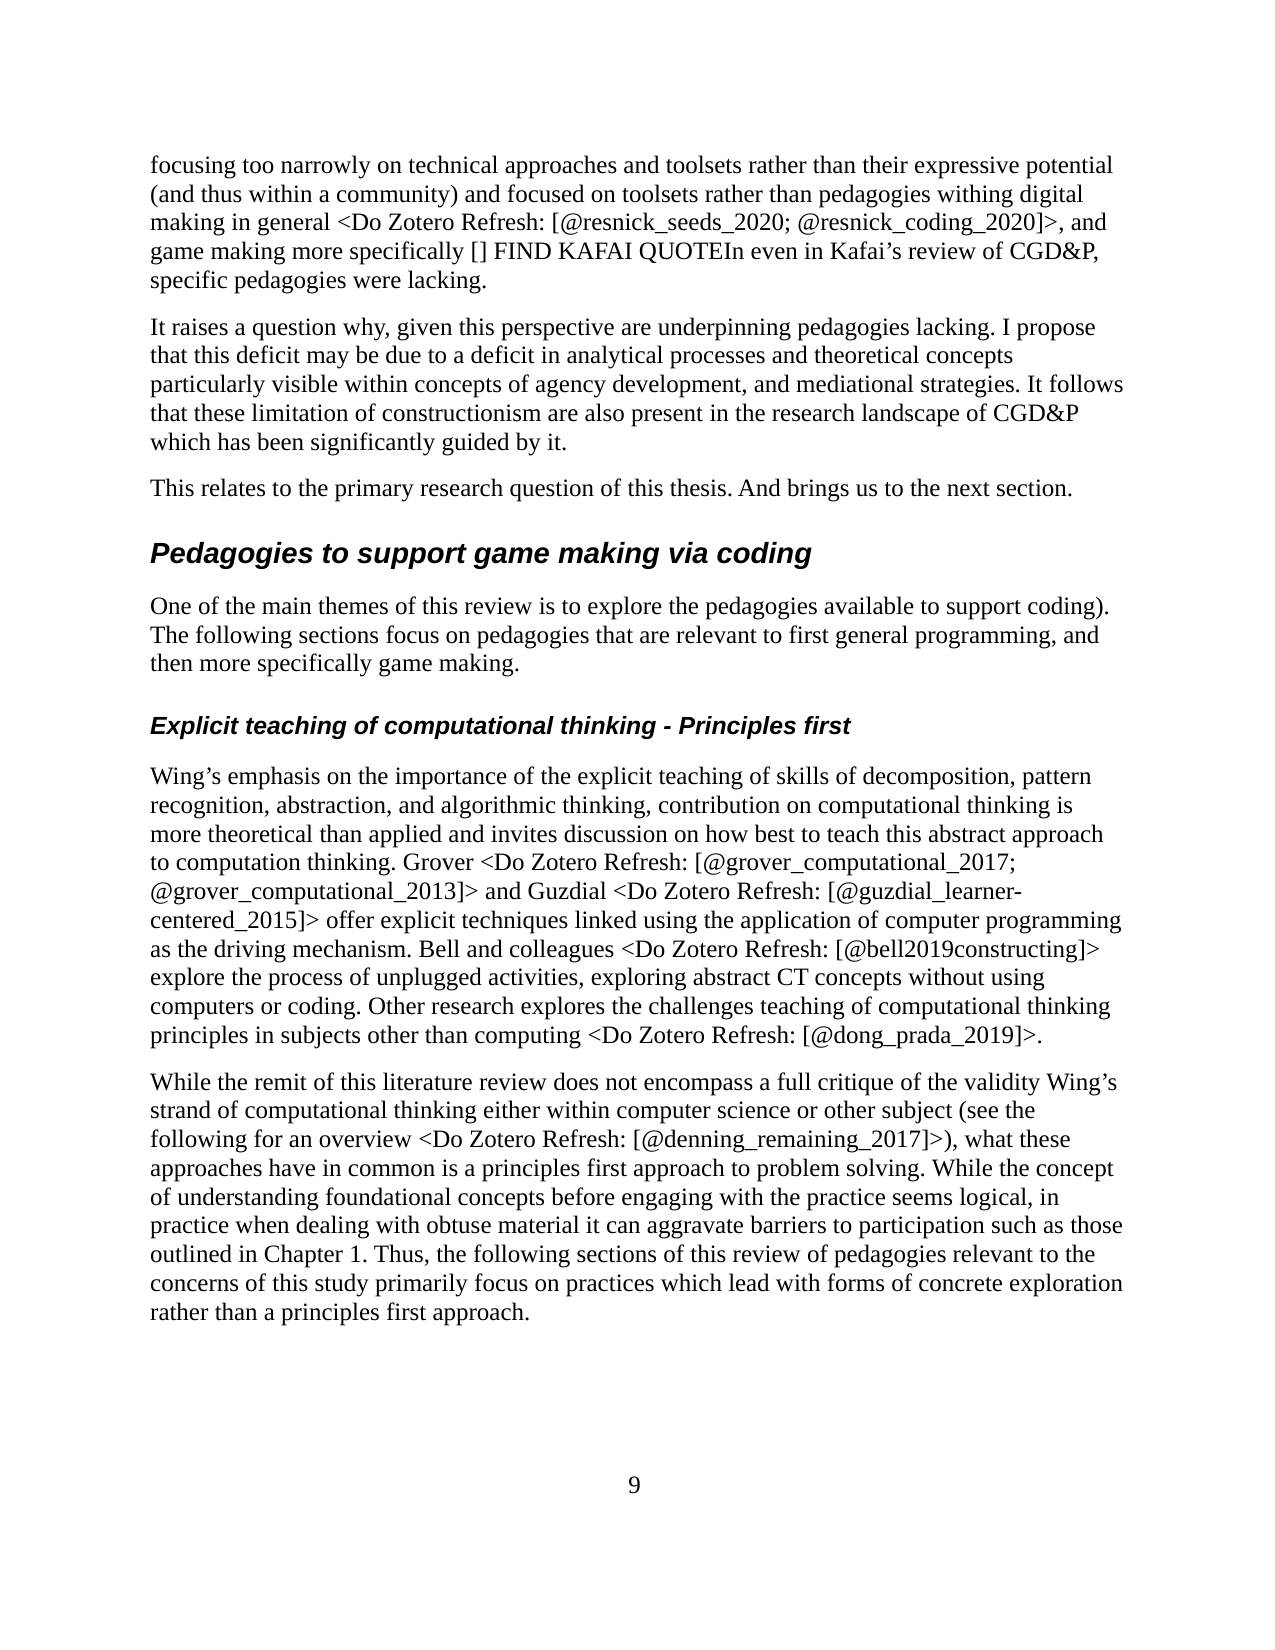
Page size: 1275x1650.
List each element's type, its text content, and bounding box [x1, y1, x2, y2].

subtitle Explicit teaching of computational thinking - Principles first [150, 711, 1125, 740]
subtitle Pedagogies to support game making via coding [150, 536, 1125, 569]
text focusing too narrowly on technical approaches and toolsets rather than their expressive potential (and thus within a community) and focused on toolsets rather than pedagogies withing digital making in general <Do Zotero Refresh: [@resnick_seeds_2020; @resnick_coding_2020]>, and game making more specifically [] FIND KAFAI QUOTEIn even in Kafai’s review of CGD&P, specific pedagogies were lacking. [150, 150, 1125, 294]
text Wing’s emphasis on the importance of the explicit teaching of skills of decomposition, pattern recognition, abstraction, and algorithmic thinking, contribution on computational thinking is more theoretical than applied and invites discussion on how best to teach this abstract approach to computation thinking. Grover <Do Zotero Refresh: [@grover_computational_2017; @grover_computational_2013]> and Guzdial <Do Zotero Refresh: [@guzdial_learner-centered_2015]> offer explicit techniques linked using the application of computer programming as the driving mechanism. Bell and colleagues <Do Zotero Refresh: [@bell2019constructing]> explore the process of unplugged activities, exploring abstract CT concepts without using computers or coding. Other research explores the challenges teaching of computational thinking principles in subjects other than computing <Do Zotero Refresh: [@dong_prada_2019]>. [150, 761, 1125, 1049]
text One of the main themes of this review is to explore the pedagogies available to support coding). The following sections focus on pedagogies that are relevant to first general programming, and then more specifically game making. [150, 591, 1125, 677]
text This relates to the primary research question of this thesis. And brings us to the next section. [150, 473, 1125, 502]
text It raises a question why, given this perspective are underpinning pedagogies lacking. I propose that this deficit may be due to a deficit in analytical processes and theoretical concepts particularly visible within concepts of agency development, and mediational strategies. It follows that these limitation of constructionism are also present in the research landscape of CGD&P which has been significantly guided by it. [150, 312, 1125, 455]
text While the remit of this literature review does not encompass a full critique of the validity Wing’s strand of computational thinking either within computer science or other subject (see the following for an overview <Do Zotero Refresh: [@denning_remaining_2017]>), what these approaches have in common is a principles first approach to problem solving. While the concept of understanding foundational concepts before engaging with the practice seems logical, in practice when dealing with obtuse material it can aggravate barriers to participation such as those outlined in Chapter 1. Thus, the following sections of this review of pedagogies relevant to the concerns of this study primarily focus on practices which lead with forms of concrete exploration rather than a principles first approach. [150, 1067, 1125, 1325]
